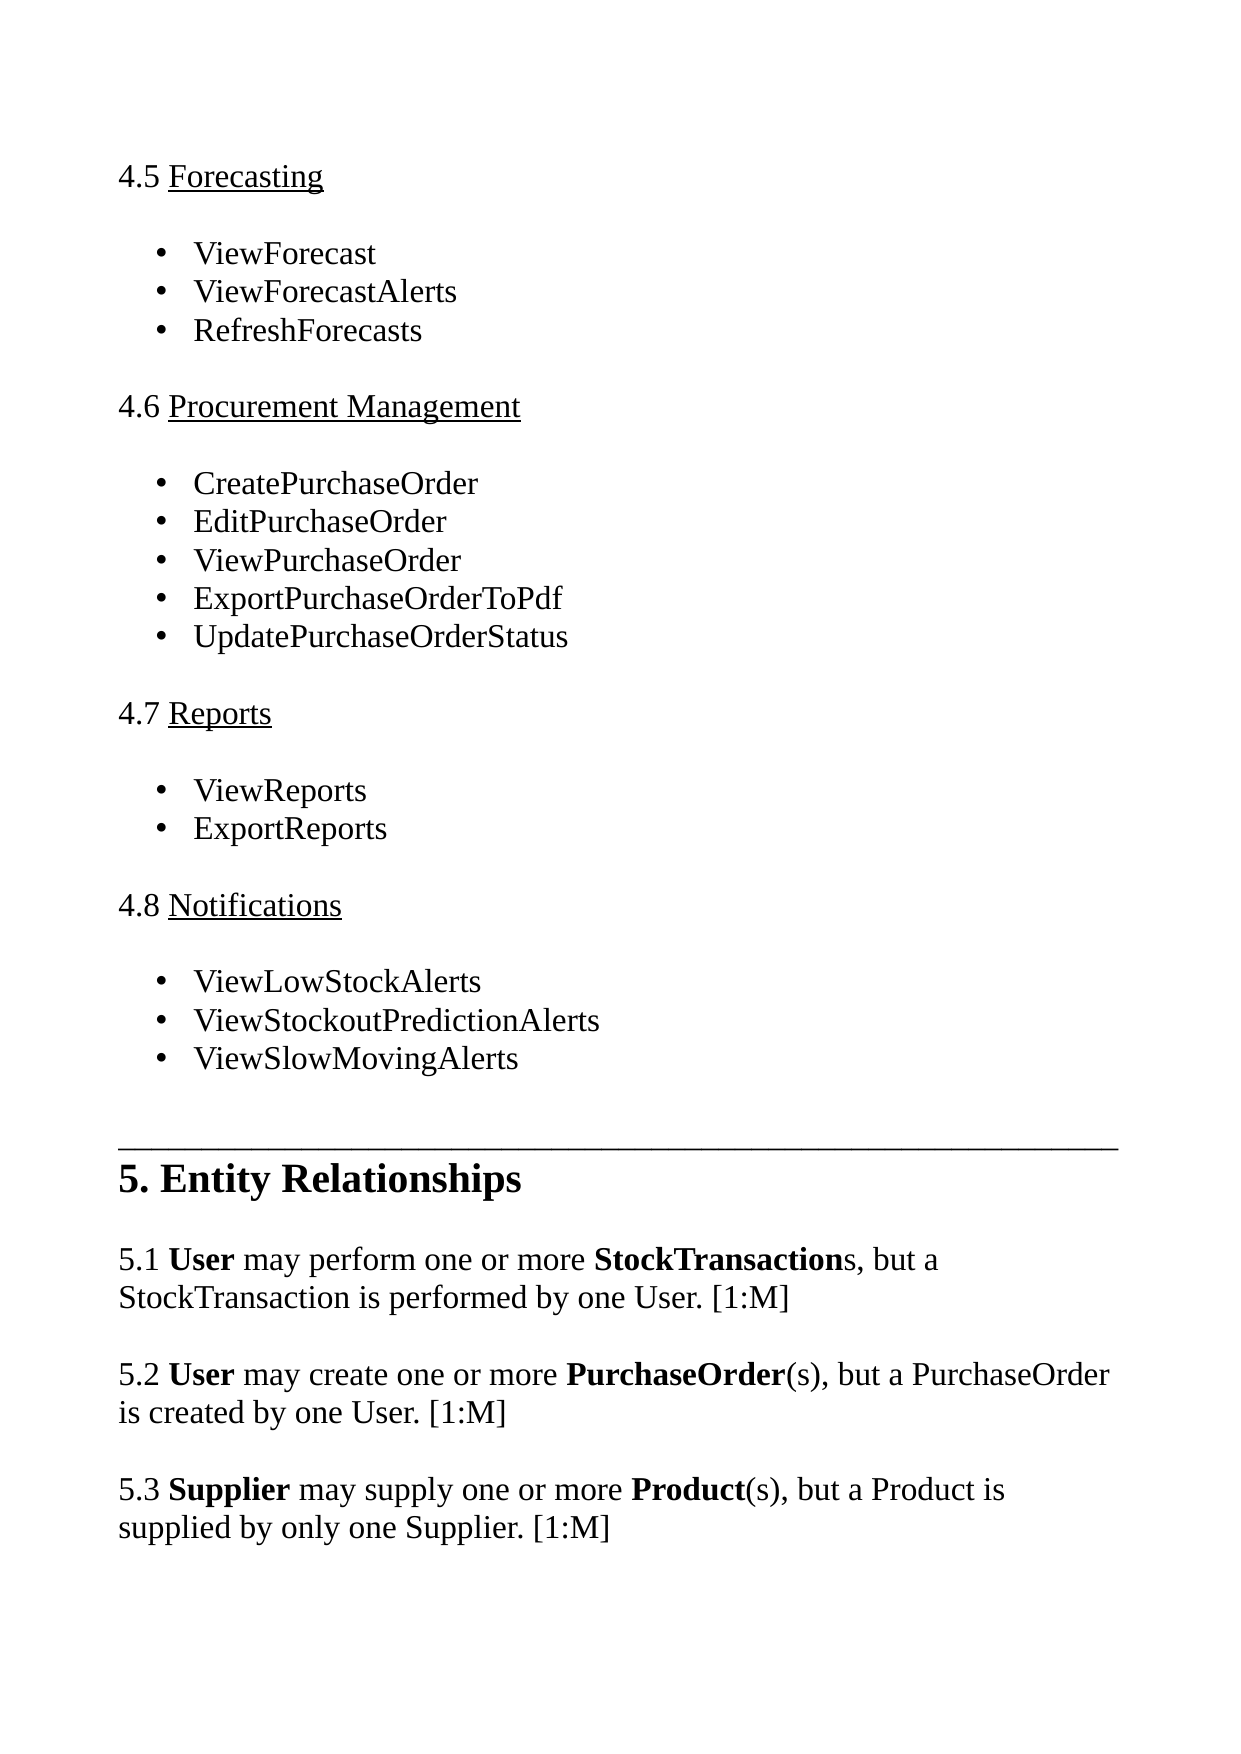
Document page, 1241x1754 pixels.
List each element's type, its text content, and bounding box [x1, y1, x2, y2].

list ViewStockoutPredictionAlerts [156, 1000, 1122, 1038]
text 4.6 Procurement Management [118, 386, 1122, 425]
text 5.2 User may create one or more PurchaseOrder(s), but a PurchaseOrder is created by one User. [1:M] [118, 1354, 1122, 1431]
list ViewReports [156, 770, 1122, 808]
list ViewPurchaseOrder [156, 540, 1122, 578]
text 4.5 Forecasting [118, 156, 1122, 195]
list ExportReports [156, 808, 1122, 846]
list ViewLowStockAlerts [156, 961, 1122, 1000]
list ViewForecast [156, 233, 1122, 271]
text 5.3 Supplier may supply one or more Product(s), but a Product is supplied by only one Supplier. [1:M] [118, 1469, 1122, 1546]
text 5.1 User may perform one or more StockTransactions, but a StockTransaction is performed by one User. [1:M] [118, 1239, 1122, 1316]
list UpdatePurchaseOrderStatus [156, 616, 1122, 655]
list RefreshForecasts [156, 310, 1122, 348]
text 4.8 Notifications [118, 885, 1122, 923]
list CreatePurchaseOrder [156, 463, 1122, 501]
list EditPurchaseOrder [156, 501, 1122, 540]
list ViewSlowMovingAlerts [156, 1038, 1122, 1076]
text 4.7 Reports [118, 693, 1122, 731]
list ViewForecastAlerts [156, 271, 1122, 310]
list ExportPurchaseOrderToPdf [156, 578, 1122, 616]
text 5. Entity Relationships [118, 1153, 1122, 1201]
text ____________________________________________________________ [118, 1115, 1122, 1153]
